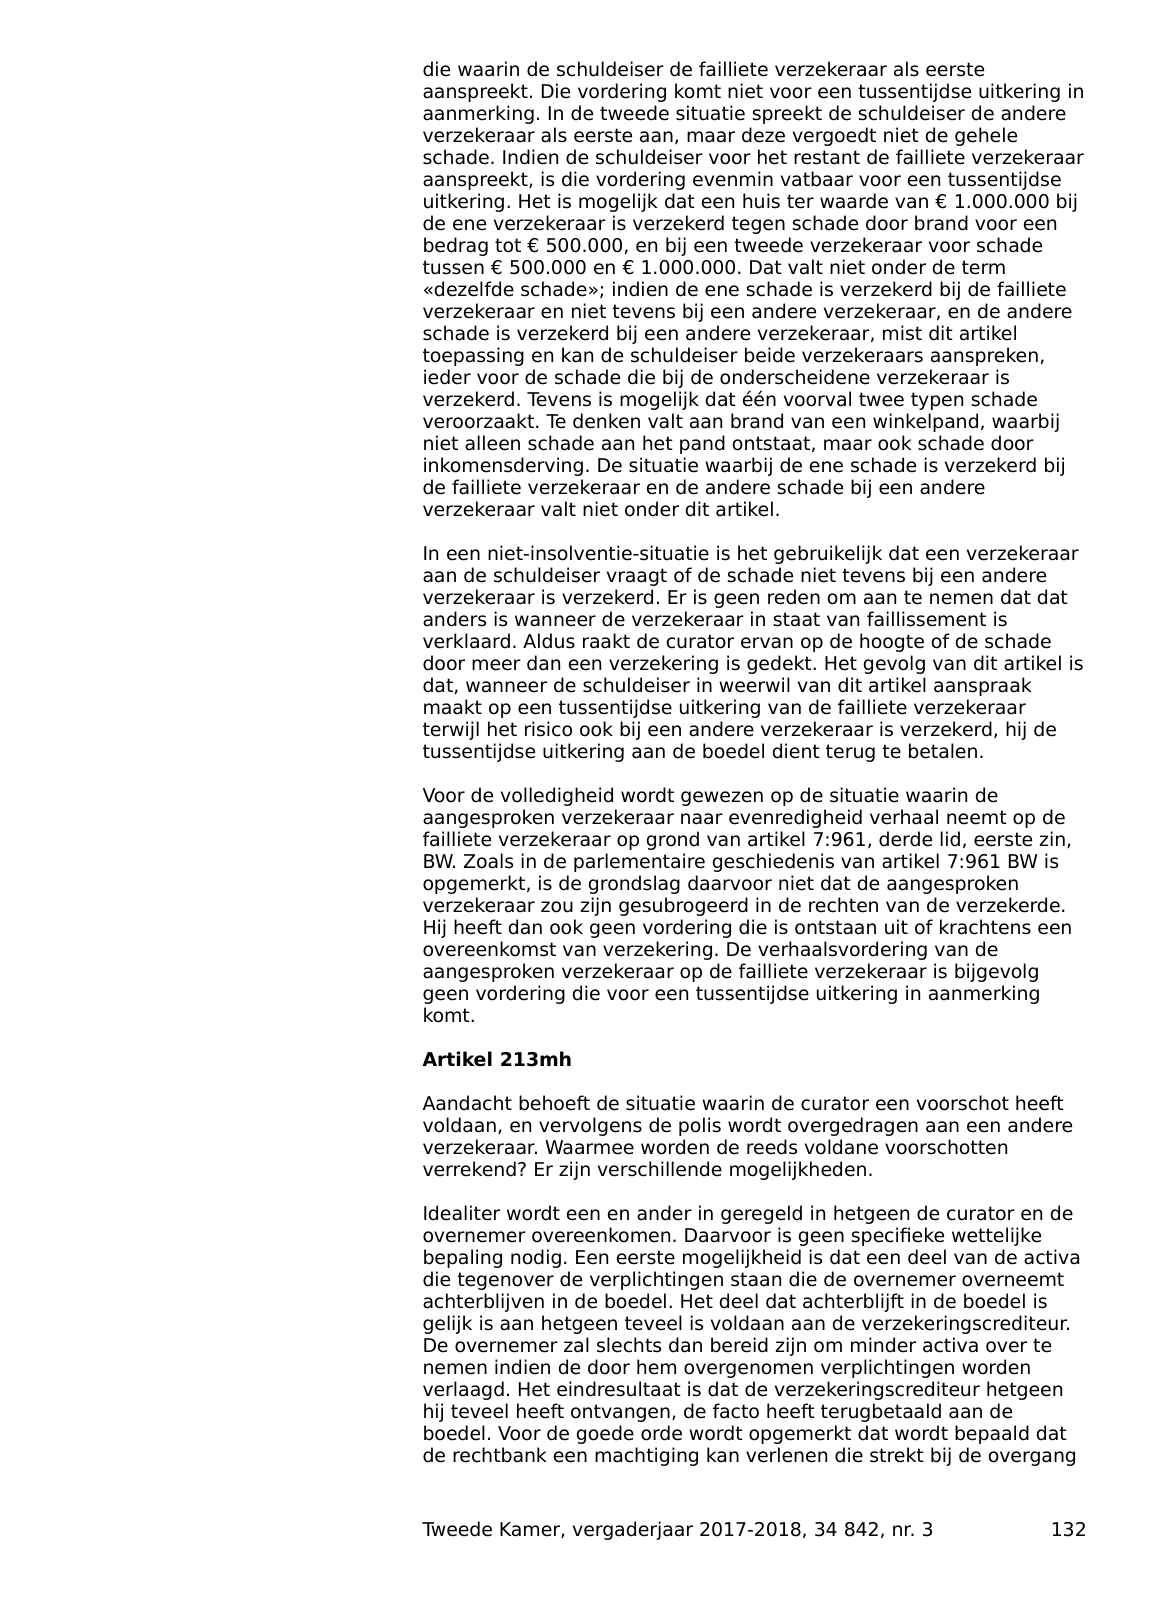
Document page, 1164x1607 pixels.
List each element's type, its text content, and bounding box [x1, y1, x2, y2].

text Aandacht behoeft de situatie waarin de curator een voorschot heeft voldaan, en vervolgens de polis wordt overgedragen aan een andere verzekeraar. Waarmee worden de reeds voldane voorschotten verrekend? Er zijn verschillende mogelijkheden. [422, 1093, 1087, 1181]
text In een niet-insolventie-situatie is het gebruikelijk dat een verzekeraar aan de schuldeiser vraagt of de schade niet tevens bij een andere verzekeraar is verzekerd. Er is geen reden om aan te nemen dat dat anders is wanneer de verzekeraar in staat van faillissement is verklaard. Aldus raakt de curator ervan op de hoogte of de schade door meer dan een verzekering is gedekt. Het gevolg van dit artikel is dat, wanneer de schuldeiser in weerwil van dit artikel aanspraak maakt op een tussentijdse uitkering van de failliete verzekeraar terwijl het risico ook bij een andere verzekeraar is verzekerd, hij de tussentijdse uitkering aan de boedel dient terug te betalen. [422, 543, 1087, 763]
subtitle Artikel 213mh [422, 1049, 1087, 1071]
text die waarin de schuldeiser de failliete verzekeraar als eerste aanspreekt. Die vordering komt niet voor een tussentijdse uitkering in aanmerking. In de tweede situatie spreekt de schuldeiser de andere verzekeraar als eerste aan, maar deze vergoedt niet de gehele schade. Indien de schuldeiser voor het restant de failliete verzekeraar aanspreekt, is die vordering evenmin vatbaar voor een tussentijdse uitkering. Het is mogelijk dat een huis ter waarde van € 1.000.000 bij de ene verzekeraar is verzekerd tegen schade door brand voor een bedrag tot € 500.000, en bij een tweede verzekeraar voor schade tussen € 500.000 en € 1.000.000. Dat valt niet onder de term «dezelfde schade»; indien de ene schade is verzekerd bij de failliete verzekeraar en niet tevens bij een andere verzekeraar, en de andere schade is verzekerd bij een andere verzekeraar, mist dit artikel toepassing en kan de schuldeiser beide verzekeraars aanspreken, ieder voor de schade die bij de onderscheidene verzekeraar is verzekerd. Tevens is mogelijk dat één voorval twee typen schade veroorzaakt. Te denken valt aan brand van een winkelpand, waarbij niet alleen schade aan het pand ontstaat, maar ook schade door inkomensderving. De situatie waarbij de ene schade is verzekerd bij de failliete verzekeraar en de andere schade bij een andere verzekeraar valt niet onder dit artikel. [422, 59, 1087, 521]
text Idealiter wordt een en ander in geregeld in hetgeen de curator en de overnemer overeenkomen. Daarvoor is geen specifieke wettelijke bepaling nodig. Een eerste mogelijkheid is dat een deel van de activa die tegenover de verplichtingen staan die de overnemer overneemt achterblijven in de boedel. Het deel dat achterblijft in de boedel is gelijk is aan hetgeen teveel is voldaan aan de verzekeringscrediteur. De overnemer zal slechts dan bereid zijn om minder activa over te nemen indien de door hem overgenomen verplichtingen worden verlaagd. Het eindresultaat is dat de verzekeringscrediteur hetgeen hij teveel heeft ontvangen, de facto heeft terugbetaald aan de boedel. Voor de goede orde wordt opgemerkt dat wordt bepaald dat de rechtbank een machtiging kan verlenen die strekt bij de overgang [422, 1203, 1087, 1467]
text Voor de volledigheid wordt gewezen op de situatie waarin de aangesproken verzekeraar naar evenredigheid verhaal neemt op de failliete verzekeraar op grond van artikel 7:961, derde lid, eerste zin, BW. Zoals in de parlementaire geschiedenis van artikel 7:961 BW is opgemerkt, is de grondslag daarvoor niet dat de aangesproken verzekeraar zou zijn gesubrogeerd in de rechten van de verzekerde. Hij heeft dan ook geen vordering die is ontstaan uit of krachtens een overeenkomst van verzekering. De verhaalsvordering van de aangesproken verzekeraar op de failliete verzekeraar is bijgevolg geen vordering die voor een tussentijdse uitkering in aanmerking komt. [422, 785, 1087, 1027]
